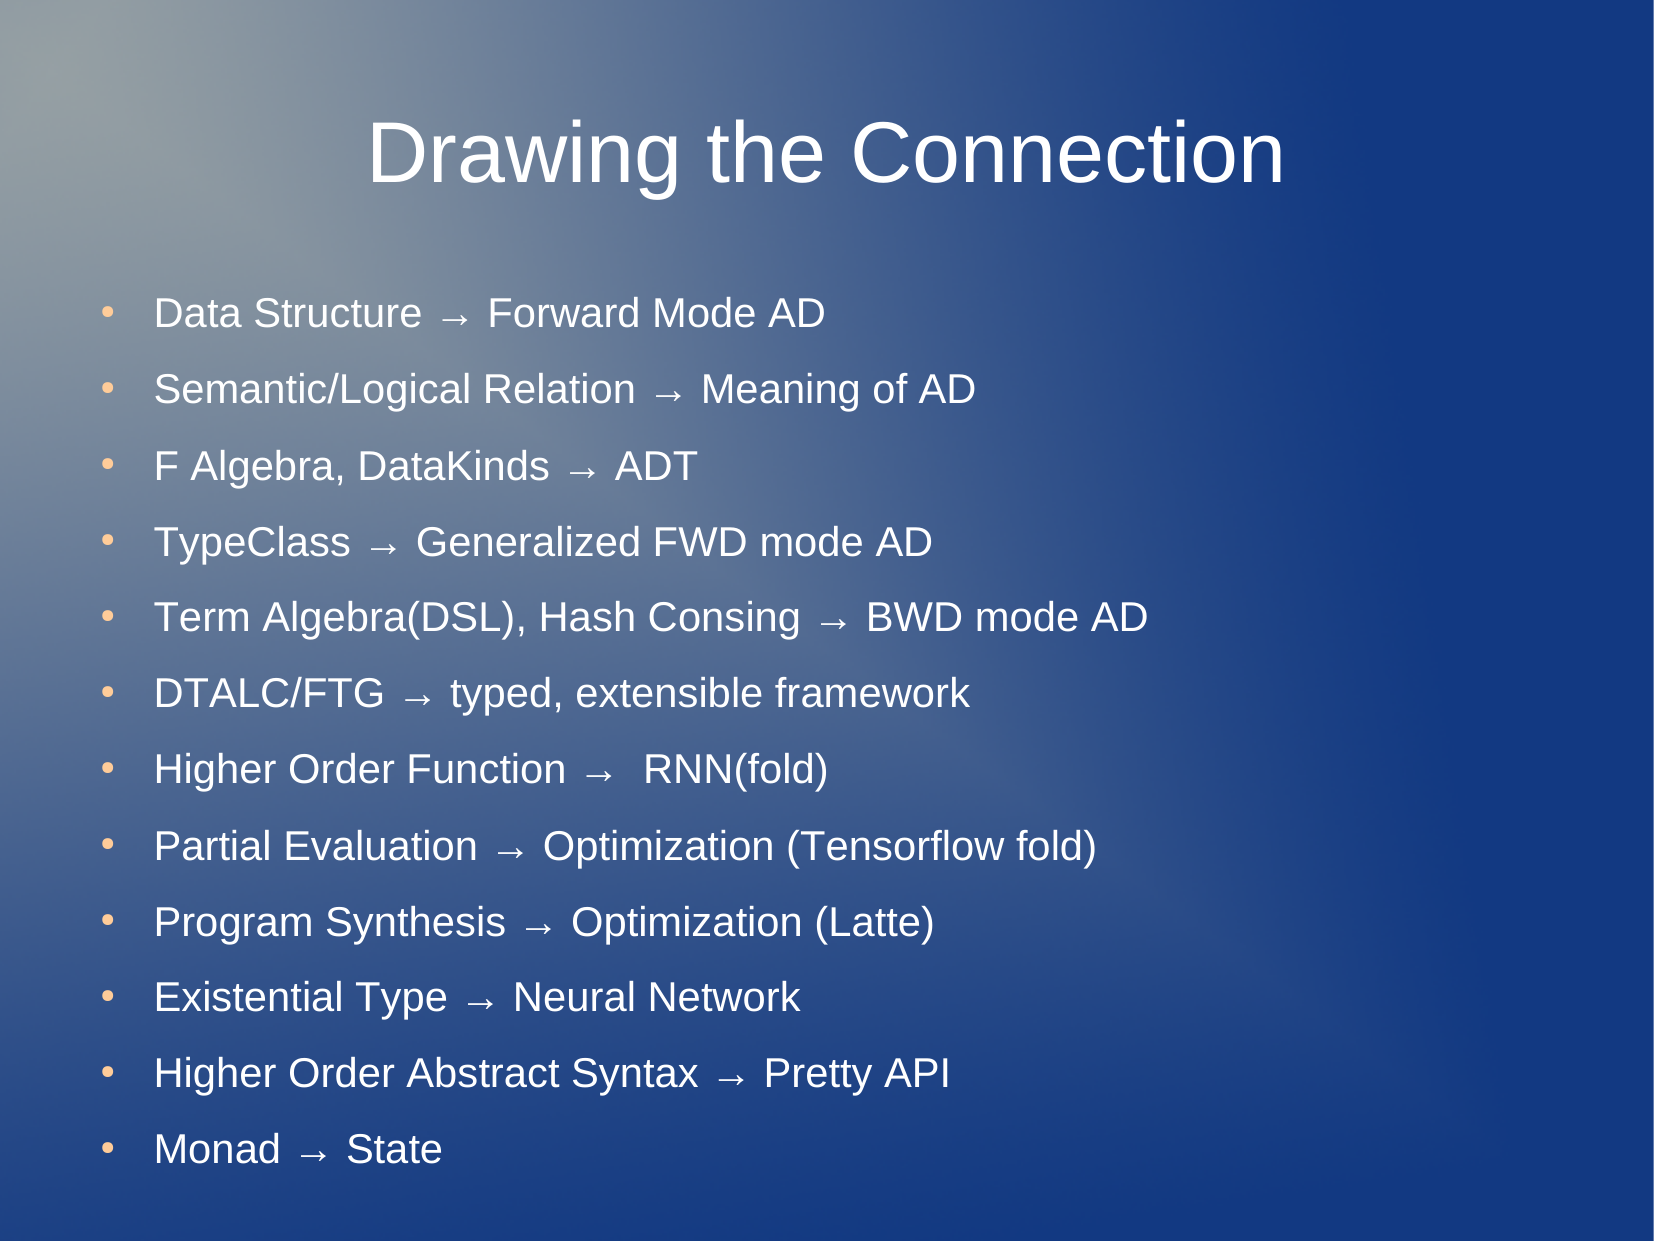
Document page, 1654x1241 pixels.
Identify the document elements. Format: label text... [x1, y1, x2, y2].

list Data Structure → Forward Mode AD Semantic/Logical Relation → Meaning of AD F Algebra, DataKinds → ADT TypeClass → Generalized FWD mode AD Term Algebra(DSL), Hash Consing → BWD mode AD DTALC/FTG → typed, extensible framework Higher Order Function → RNN(fold) Partial Evaluation → Optimization (Tensorflow fold) Program Synthesis → Optimization (Latte) Existential Type → Neural Network Higher Order Abstract Syntax → Pretty API Monad → State [82, 290, 1571, 1204]
picture [0, 0, 1654, 1241]
title Drawing the Connection [82, 49, 1571, 257]
